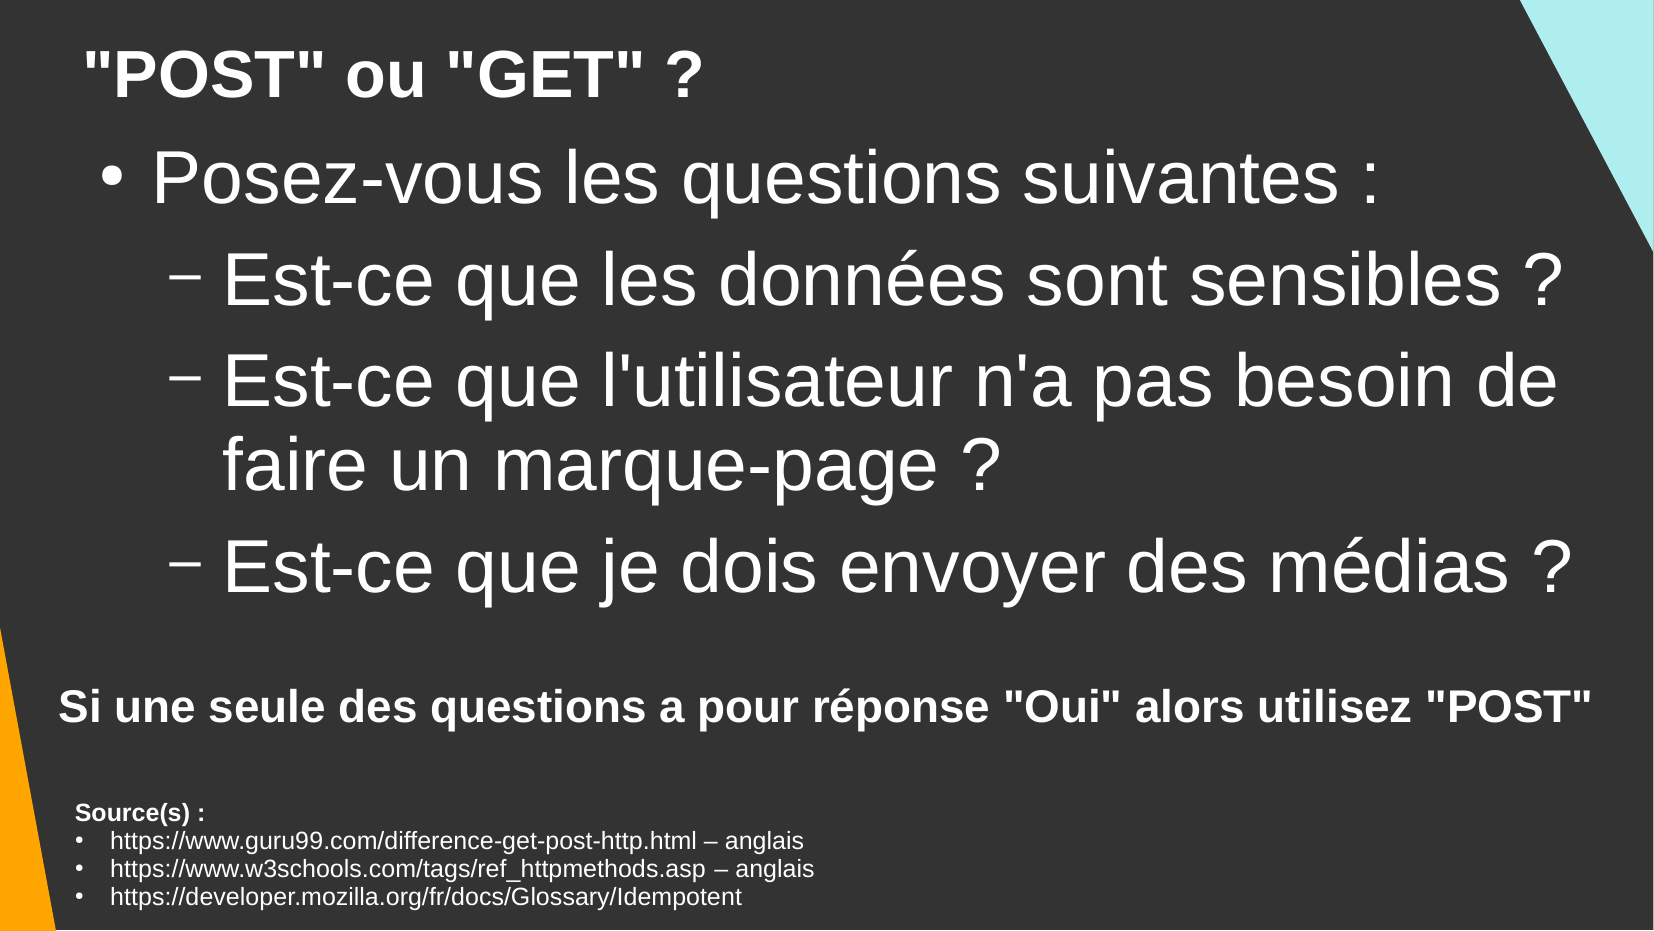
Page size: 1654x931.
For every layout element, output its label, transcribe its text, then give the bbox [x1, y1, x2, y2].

text_box Source(s) : https://www.guru99.com/difference-get-post-http.html – anglais https://www.w3schools.com/tags/ref_httpmethods.asp – anglais https://developer.mozilla.org/fr/docs/Glossary/Idempotent [60, 791, 1546, 919]
title "POST" ou "GET" ? [82, 37, 1571, 114]
text_box [0, 627, 56, 931]
list Posez-vous les questions suivantes : Est-ce que les données sont sensibles ? Est-ce que l'utilisateur n'a pas besoin de faire un marque-page ? Est-ce que je dois envoyer des médias ? [80, 135, 1605, 638]
text_box Si une seule des questions a pour réponse "Oui" alors utilisez "POST" [29, 673, 1625, 745]
text_box [1519, 0, 1654, 254]
